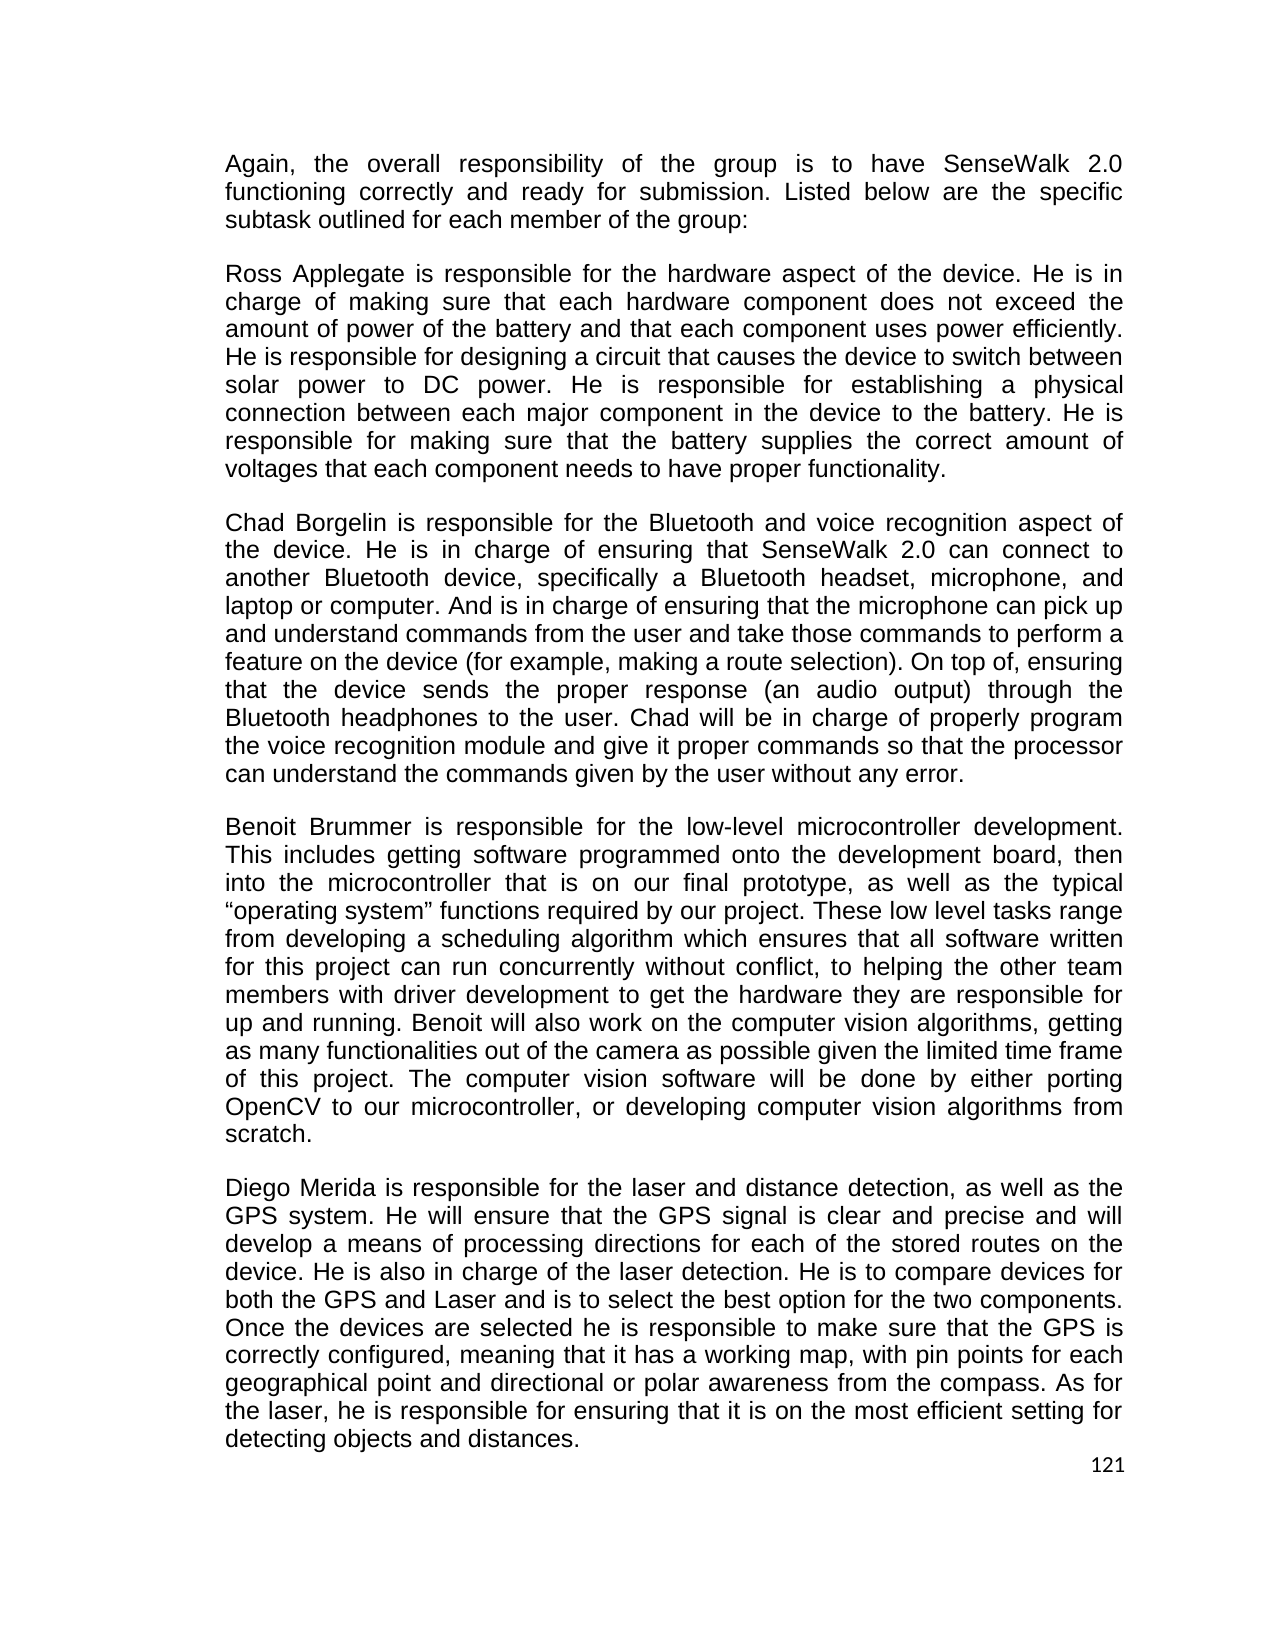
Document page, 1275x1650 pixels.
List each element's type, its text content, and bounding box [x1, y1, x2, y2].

text Chad Borgelin is responsible for the Bluetooth and voice recognition aspect of the device. He is in charge of ensuring that SenseWalk 2.0 can connect to another Bluetooth device, specifically a Bluetooth headset, microphone, and laptop or computer. And is in charge of ensuring that the microphone can pick up and understand commands from the user and take those commands to perform a feature on the device (for example, making a route selection). On top of, ensuring that the device sends the proper response (an audio output) through the Bluetooth headphones to the user. Chad will be in charge of properly program the voice recognition module and give it proper commands so that the processor can understand the commands given by the user without any error. [225, 508, 1125, 787]
text Benoit Brummer is responsible for the low-level microcontroller development. This includes getting software programmed onto the development board, then into the microcontroller that is on our final prototype, as well as the typical “operating system” functions required by our project. These low level tasks range from developing a scheduling algorithm which ensures that all software written for this project can run concurrently without conflict, to helping the other team members with driver development to get the hardware they are responsible for up and running. Benoit will also work on the computer vision algorithms, getting as many functionalities out of the camera as possible given the limited time frame of this project. The computer vision software will be done by either porting OpenCV to our microcontroller, or developing computer vision algorithms from scratch. [225, 813, 1125, 1148]
text Ross Applegate is responsible for the hardware aspect of the device. He is in charge of making sure that each hardware component does not exceed the amount of power of the battery and that each component uses power efficiently. He is responsible for designing a circuit that causes the device to switch between solar power to DC power. He is responsible for establishing a physical connection between each major component in the device to the battery. He is responsible for making sure that the battery supplies the correct amount of voltages that each component needs to have proper functionality. [225, 259, 1125, 483]
text Diego Merida is responsible for the laser and distance detection, as well as the GPS system. He will ensure that the GPS signal is clear and precise and will develop a means of processing directions for each of the stored routes on the device. He is also in charge of the laser detection. He is to compare devices for both the GPS and Laser and is to select the best option for the two components. Once the devices are selected he is responsible to make sure that the GPS is correctly configured, meaning that it has a working map, with pin points for each geographical point and directional or polar awareness from the compass. As for the laser, he is responsible for ensuring that it is on the most efficient setting for detecting objects and distances. [225, 1174, 1125, 1453]
text Again, the overall responsibility of the group is to have SenseWalk 2.0 functioning correctly and ready for submission. Listed below are the specific subtask outlined for each member of the group: [225, 150, 1125, 234]
